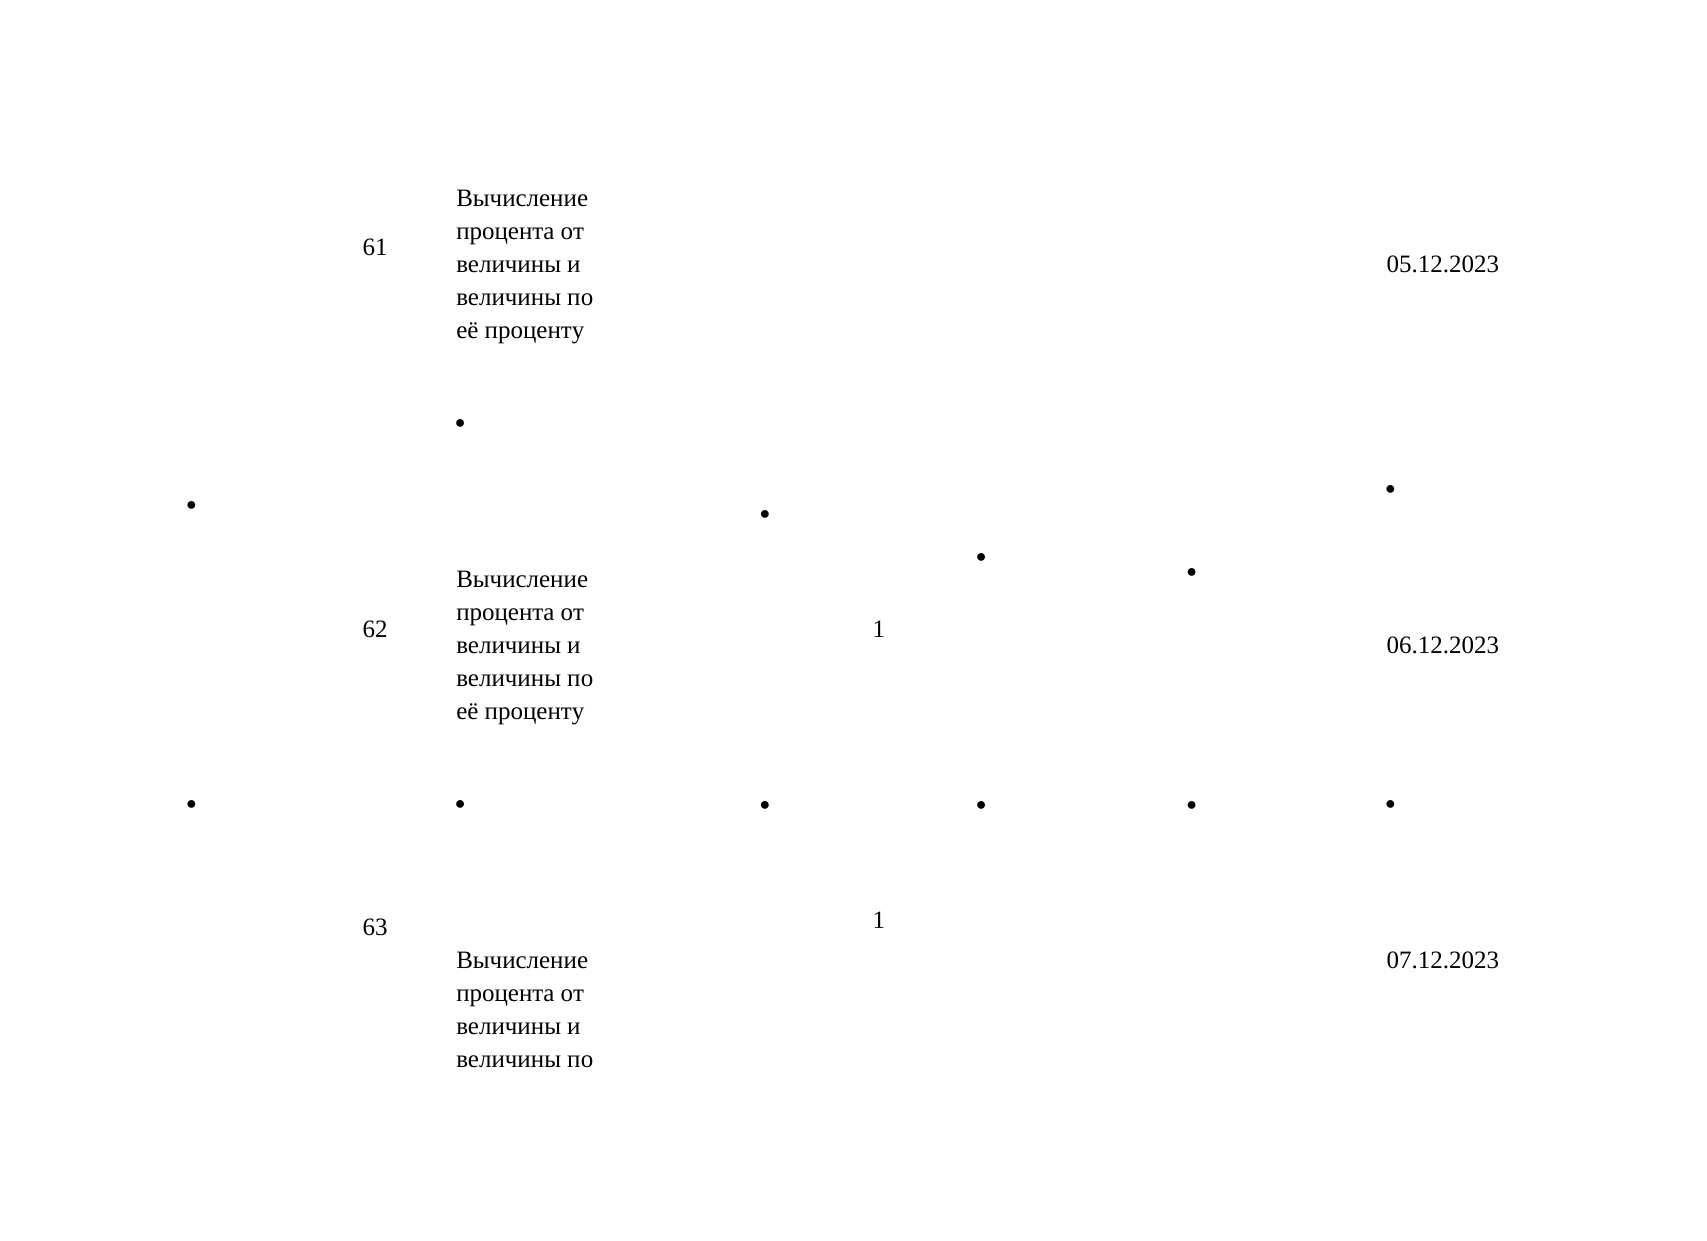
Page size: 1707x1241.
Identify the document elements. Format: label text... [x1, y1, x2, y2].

table_cell [629, 150, 939, 410]
table_cell 05.12.2023 [1361, 150, 1592, 410]
table_cell 62 [176, 410, 431, 791]
table_cell 06.12.2023 [1361, 410, 1592, 791]
table_cell Вычисление процента от величины и величины по её проценту [431, 150, 629, 410]
table_cell 1 [629, 791, 939, 1073]
table_cell [1061, 410, 1361, 791]
table_cell 61 [176, 150, 431, 410]
table_cell [1061, 791, 1361, 1073]
table_cell [940, 150, 1061, 410]
table_cell [940, 791, 1061, 1073]
table_cell 07.12.2023 [1361, 791, 1592, 1073]
table_cell 63 [176, 791, 431, 1073]
table_cell 1 [629, 410, 939, 791]
table_cell [1061, 150, 1361, 410]
table_cell Вычисление процента от величины и величины по её проценту [431, 410, 629, 791]
table_cell [940, 410, 1061, 791]
table_cell Вычисление процента от величины и величины по [431, 791, 629, 1073]
